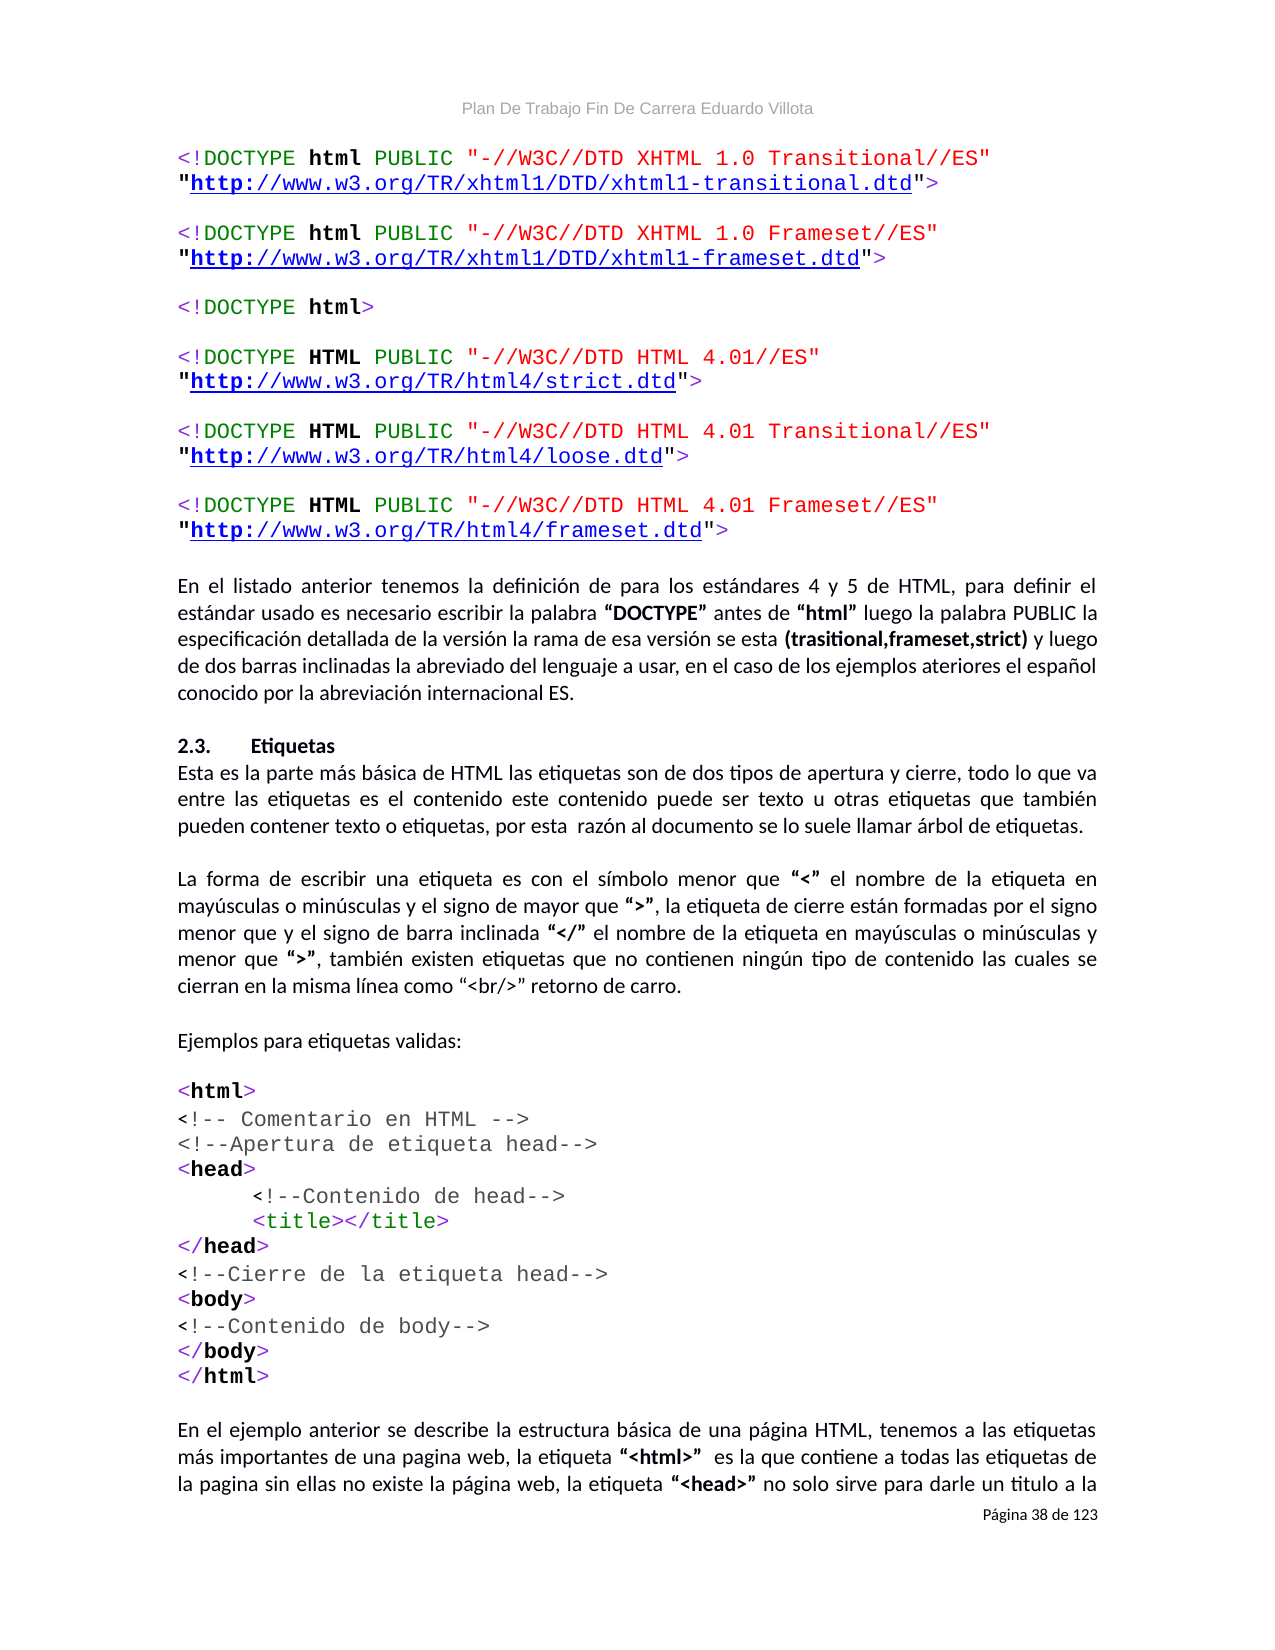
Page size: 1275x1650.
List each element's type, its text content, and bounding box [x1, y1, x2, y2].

text Ejemplos para etiquetas validas: [177, 1027, 1098, 1054]
text </head> [177, 1235, 1098, 1260]
text <!-- Comentario en HTML --> [177, 1105, 1098, 1133]
text <!DOCTYPE html> [177, 296, 1098, 321]
text </html> [177, 1365, 1098, 1390]
text <!--Apertura de etiqueta head--> [177, 1133, 1098, 1158]
text <!--Cierre de la etiqueta head--> [177, 1260, 1098, 1288]
text <head> [177, 1158, 1098, 1182]
text La forma de escribir una etiqueta es con el símbolo menor que “<” el nombre de la etiqueta en mayúsculas o minúsculas y el signo de mayor que “>”, la etiqueta de cierre están formadas por el signo menor que y el signo de barra inclinada “</” el nombre de la etiqueta en mayúsculas o minúsculas y menor que “>”, también existen etiquetas que no contienen ningún tipo de contenido las cuales se cierran en la misma línea como “<br/>” retorno de carro. [177, 866, 1098, 999]
text <!DOCTYPE HTML PUBLIC "-//W3C//DTD HTML 4.01 Frameset//ES" "http://www.w3.org/TR/html4/frameset.dtd"> [177, 495, 1098, 544]
text <!--Contenido de body--> [177, 1312, 1098, 1340]
text <html> [177, 1080, 1098, 1105]
text <body> [177, 1288, 1098, 1312]
text <!DOCTYPE HTML PUBLIC "-//W3C//DTD HTML 4.01 Transitional//ES" [177, 420, 1098, 445]
text Esta es la parte más básica de HTML las etiquetas son de dos tipos de apertura y cierre, todo lo que va entre las etiquetas es el contenido este contenido puede ser texto u otras etiquetas que también pueden contener texto o etiquetas, por esta razón al documento se lo suele llamar árbol de etiquetas. [177, 759, 1098, 839]
text En el ejemplo anterior se describe la estructura básica de una página HTML, tenemos a las etiquetas más importantes de una pagina web, la etiqueta “<html>” es la que contiene a todas las etiquetas de la pagina sin ellas no existe la página web, la etiqueta “<head>” no solo sirve para darle un titulo a la [177, 1417, 1098, 1497]
text <!DOCTYPE HTML PUBLIC "-//W3C//DTD HTML 4.01//ES" "http://www.w3.org/TR/html4/strict.dtd"> [177, 346, 1098, 396]
text <title></title> [177, 1210, 1098, 1235]
text <!DOCTYPE html PUBLIC "-//W3C//DTD XHTML 1.0 Frameset//ES" [177, 222, 1098, 247]
list Etiquetas [177, 732, 1098, 759]
text <!--Contenido de head--> [177, 1182, 1098, 1210]
text "http://www.w3.org/TR/xhtml1/DTD/xhtml1-frameset.dtd"> [177, 247, 1098, 272]
text "http://www.w3.org/TR/html4/loose.dtd"> [177, 445, 1098, 470]
text <!DOCTYPE html PUBLIC "-//W3C//DTD XHTML 1.0 Transitional//ES" "http://www.w3.org/TR/xhtml1/DTD/xhtml1-transitional.dtd"> [177, 148, 1098, 197]
text </body> [177, 1340, 1098, 1365]
text En el listado anterior tenemos la definición de para los estándares 4 y 5 de HTML, para definir el estándar usado es necesario escribir la palabra “DOCTYPE” antes de “html” luego la palabra PUBLIC la especificación detallada de la versión la rama de esa versión se esta (trasitional,frameset,strict) y luego de dos barras inclinadas la abreviado del lenguaje a usar, en el caso de los ejemplos ateriores el español conocido por la abreviación internacional ES. [177, 572, 1098, 706]
